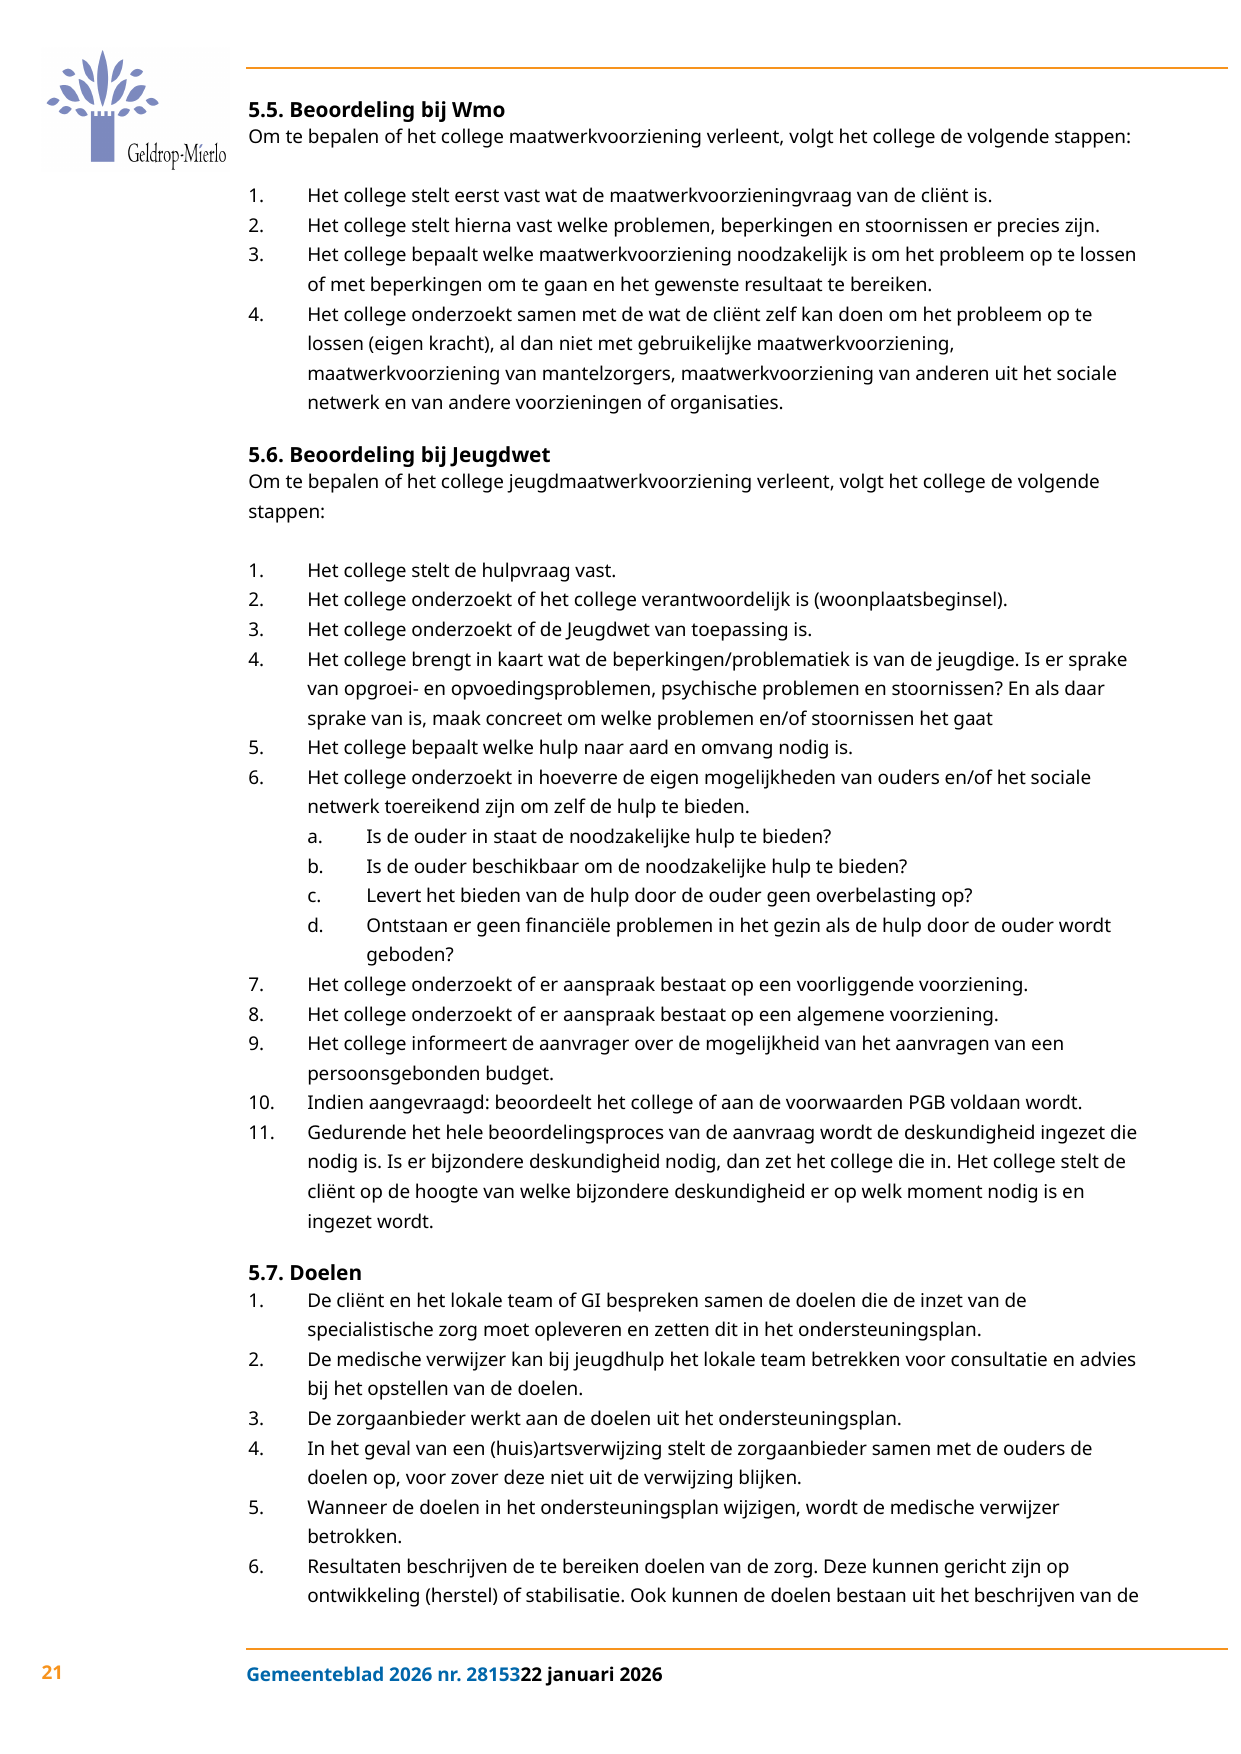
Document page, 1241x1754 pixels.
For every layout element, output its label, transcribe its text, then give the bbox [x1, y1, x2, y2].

list De cliënt en het lokale team of GI bespreken samen de doelen die de inzet van de specialistische zorg moet opleveren en zetten dit in het ondersteuningsplan. [248, 1287, 1152, 1342]
list Het college onderzoekt of er aanspraak bestaat op een voorliggende voorziening. [248, 971, 1152, 997]
list Het college informeert de aanvrager over de mogelijkheid van het aanvragen van een persoonsgebonden budget. [248, 1030, 1152, 1086]
list Resultaten beschrijven de te bereiken doelen van de zorg. Deze kunnen gericht zijn op ontwikkeling (herstel) of stabilisatie. Ook kunnen de doelen bestaan uit het beschrijven van de [248, 1553, 1152, 1608]
text 5.6. Beoordeling bij Jeugdwet [248, 440, 1152, 468]
list Het college stelt eerst vast wat de maatwerkvoorzieningvraag van de cliënt is. [248, 182, 1152, 208]
text 5.7. Doelen [248, 1258, 1152, 1287]
list Is de ouder beschikbaar om de noodzakelijke hulp te bieden? [307, 853, 1152, 879]
list Het college bepaalt welke hulp naar aard en omvang nodig is. [248, 734, 1152, 760]
list Indien aangevraagd: beoordeelt het college of aan de voorwaarden PGB voldaan wordt. [248, 1089, 1152, 1115]
text Om te bepalen of het college maatwerkvoorziening verleent, volgt het college de volgende stappen: [248, 123, 1152, 149]
list Het college brengt in kaart wat de beperkingen/problematiek is van de jeugdige. Is er sprake van opgroei- en opvoedingsproblemen, psychische problemen en stoornissen? En als daar sprake van is, maak concreet om welke problemen en/of stoornissen het gaat [248, 646, 1152, 731]
list Is de ouder in staat de noodzakelijke hulp te bieden? [307, 823, 1152, 849]
list Het college stelt hierna vast welke problemen, beperkingen en stoornissen er precies zijn. [248, 212, 1152, 238]
list Het college onderzoekt samen met de wat de cliënt zelf kan doen om het probleem op te lossen (eigen kracht), al dan niet met gebruikelijke maatwerkvoorziening, maatwerkvoorziening van mantelzorgers, maatwerkvoorziening van anderen uit het sociale netwerk en van andere voorzieningen of organisaties. [248, 301, 1152, 415]
list Het college onderzoekt of het college verantwoordelijk is (woonplaatsbeginsel). [248, 587, 1152, 612]
picture [41, 47, 231, 172]
list Wanneer de doelen in het ondersteuningsplan wijzigen, wordt de medische verwijzer betrokken. [248, 1494, 1152, 1549]
list Ontstaan er geen financiële problemen in het gezin als de hulp door de ouder wordt geboden? [307, 912, 1152, 967]
list Levert het bieden van de hulp door de ouder geen overbelasting op? [307, 882, 1152, 908]
list De medische verwijzer kan bij jeugdhulp het lokale team betrekken voor consultatie en advies bij het opstellen van de doelen. [248, 1346, 1152, 1401]
list Het college onderzoekt of er aanspraak bestaat op een algemene voorziening. [248, 1001, 1152, 1027]
text Om te bepalen of het college jeugdmaatwerkvoorziening verleent, volgt het college de volgende stappen: [248, 468, 1152, 524]
list Het college stelt de hulpvraag vast. [248, 557, 1152, 583]
text 5.5. Beoordeling bij Wmo [248, 95, 1152, 123]
list Het college onderzoekt in hoeverre de eigen mogelijkheden van ouders en/of het sociale netwerk toereikend zijn om zelf de hulp te bieden. [248, 764, 1152, 819]
list In het geval van een (huis)artsverwijzing stelt de zorgaanbieder samen met de ouders de doelen op, voor zover deze niet uit de verwijzing blijken. [248, 1435, 1152, 1490]
list Gedurende het hele beoordelingsproces van de aanvraag wordt de deskundigheid ingezet die nodig is. Is er bijzondere deskundigheid nodig, dan zet het college die in. Het college stelt de cliënt op de hoogte van welke bijzondere deskundigheid er op welk moment nodig is en ingezet wordt. [248, 1119, 1152, 1234]
list Het college bepaalt welke maatwerkvoorziening noodzakelijk is om het probleem op te lossen of met beperkingen om te gaan en het gewenste resultaat te bereiken. [248, 242, 1152, 297]
list De zorgaanbieder werkt aan de doelen uit het ondersteuningsplan. [248, 1405, 1152, 1431]
list Het college onderzoekt of de Jeugdwet van toepassing is. [248, 616, 1152, 642]
